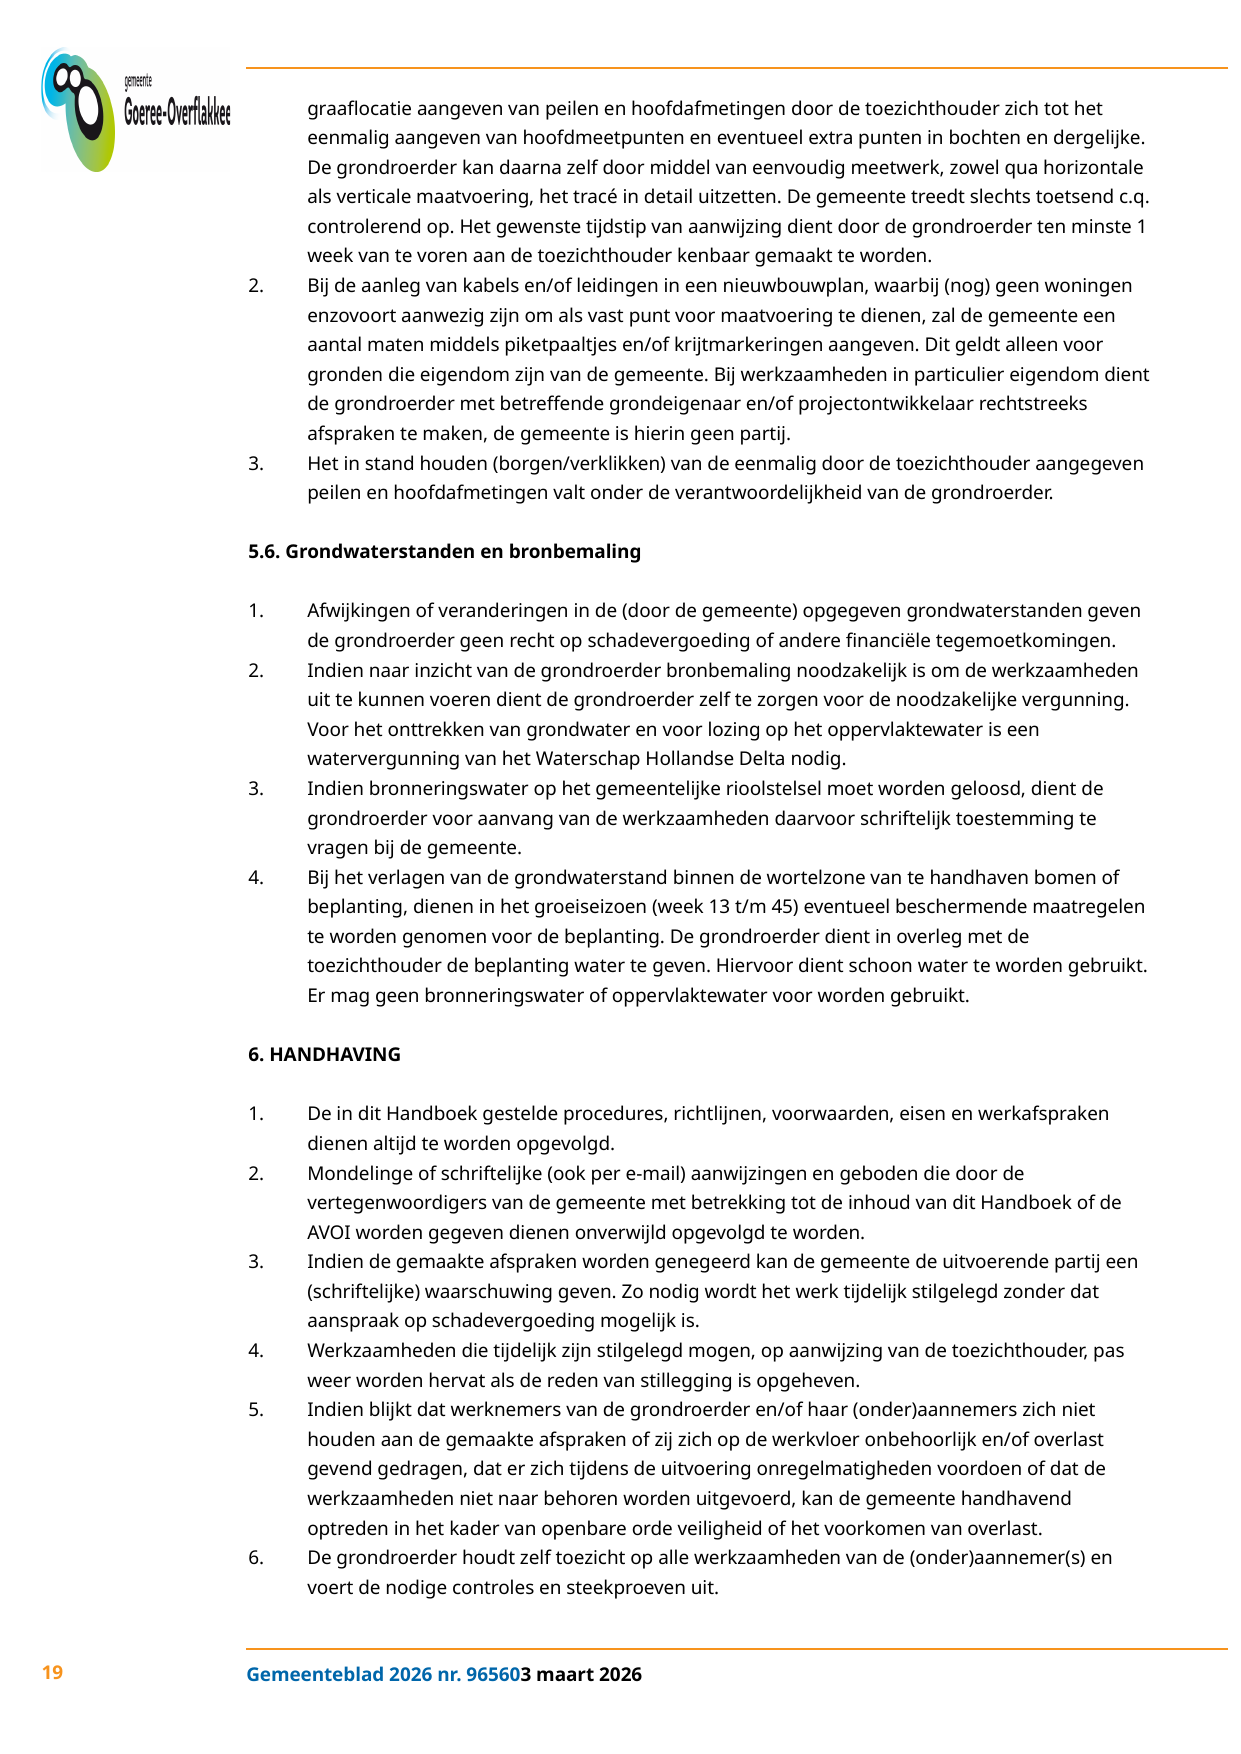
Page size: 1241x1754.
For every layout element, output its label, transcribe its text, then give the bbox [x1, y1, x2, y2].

text 5.6. Grondwaterstanden en bronbemaling [248, 538, 1152, 564]
list graaflocatie aangeven van peilen en hoofdafmetingen door de toezichthouder zich tot het eenmalig aangeven van hoofdmeetpunten en eventueel extra punten in bochten en dergelijke. De grondroerder kan daarna zelf door middel van eenvoudig meetwerk, zowel qua horizontale als verticale maatvoering, het tracé in detail uitzetten. De gemeente treedt slechts toetsend c.q. controlerend op. Het gewenste tijdstip van aanwijzing dient door de grondroerder ten minste 1 week van te voren aan de toezichthouder kenbaar gemaakt te worden. [248, 95, 1152, 268]
list Bij de aanleg van kabels en/of leidingen in een nieuwbouwplan, waarbij (nog) geen woningen enzovoort aanwezig zijn om als vast punt voor maatvoering te dienen, zal de gemeente een aantal maten middels piketpaaltjes en/of krijtmarkeringen aangeven. Dit geldt alleen voor gronden die eigendom zijn van de gemeente. Bij werkzaamheden in particulier eigendom dient de grondroerder met betreffende grondeigenaar en/of projectontwikkelaar rechtstreeks afspraken te maken, de gemeente is hierin geen partij. [248, 272, 1152, 446]
list Bij het verlagen van de grondwaterstand binnen de wortelzone van te handhaven bomen of beplanting, dienen in het groeiseizoen (week 13 t/m 45) eventueel beschermende maatregelen te worden genomen voor de beplanting. De grondroerder dient in overleg met de toezichthouder de beplanting water te geven. Hiervoor dient schoon water te worden gebruikt. Er mag geen bronneringswater of oppervlaktewater voor worden gebruikt. [248, 864, 1152, 1008]
list De in dit Handboek gestelde procedures, richtlijnen, voorwaarden, eisen en werkafspraken dienen altijd te worden opgevolgd. [248, 1101, 1152, 1156]
picture [41, 47, 231, 172]
list Indien blijkt dat werknemers van de grondroerder en/of haar (onder)aannemers zich niet houden aan de gemaakte afspraken of zij zich op de werkvloer onbehoorlijk en/of overlast gevend gedragen, dat er zich tijdens de uitvoering onregelmatigheden voordoen of dat de werkzaamheden niet naar behoren worden uitgevoerd, kan de gemeente handhavend optreden in het kader van openbare orde veiligheid of het voorkomen van overlast. [248, 1396, 1152, 1541]
list De grondroerder houdt zelf toezicht op alle werkzaamheden van de (onder)aannemer(s) en voert de nodige controles en steekproeven uit. [248, 1544, 1152, 1600]
list Afwijkingen of veranderingen in de (door de gemeente) opgegeven grondwaterstanden geven de grondroerder geen recht op schadevergoeding of andere financiële tegemoetkomingen. [248, 598, 1152, 653]
list Het in stand houden (borgen/verklikken) van de eenmalig door de toezichthouder aangegeven peilen en hoofdafmetingen valt onder de verantwoordelijkheid van de grondroerder. [248, 450, 1152, 505]
list Indien bronneringswater op het gemeentelijke rioolstelsel moet worden geloosd, dient de grondroerder voor aanvang van de werkzaamheden daarvoor schriftelijk toestemming te vragen bij de gemeente. [248, 775, 1152, 860]
list Indien de gemaakte afspraken worden genegeerd kan de gemeente de uitvoerende partij een (schriftelijke) waarschuwing geven. Zo nodig wordt het werk tijdelijk stilgelegd zonder dat aanspraak op schadevergoeding mogelijk is. [248, 1248, 1152, 1333]
list Werkzaamheden die tijdelijk zijn stilgelegd mogen, op aanwijzing van de toezichthouder, pas weer worden hervat als de reden van stillegging is opgeheven. [248, 1337, 1152, 1393]
text 6. HANDHAVING [248, 1041, 1152, 1067]
list Mondelinge of schriftelijke (ook per e-mail) aanwijzingen en geboden die door de vertegenwoordigers van de gemeente met betrekking tot de inhoud van dit Handboek of de AVOI worden gegeven dienen onverwijld opgevolgd te worden. [248, 1160, 1152, 1245]
list Indien naar inzicht van de grondroerder bronbemaling noodzakelijk is om de werkzaamheden uit te kunnen voeren dient de grondroerder zelf te zorgen voor de noodzakelijke vergunning. Voor het onttrekken van grondwater en voor lozing op het oppervlaktewater is een watervergunning van het Waterschap Hollandse Delta nodig. [248, 657, 1152, 771]
